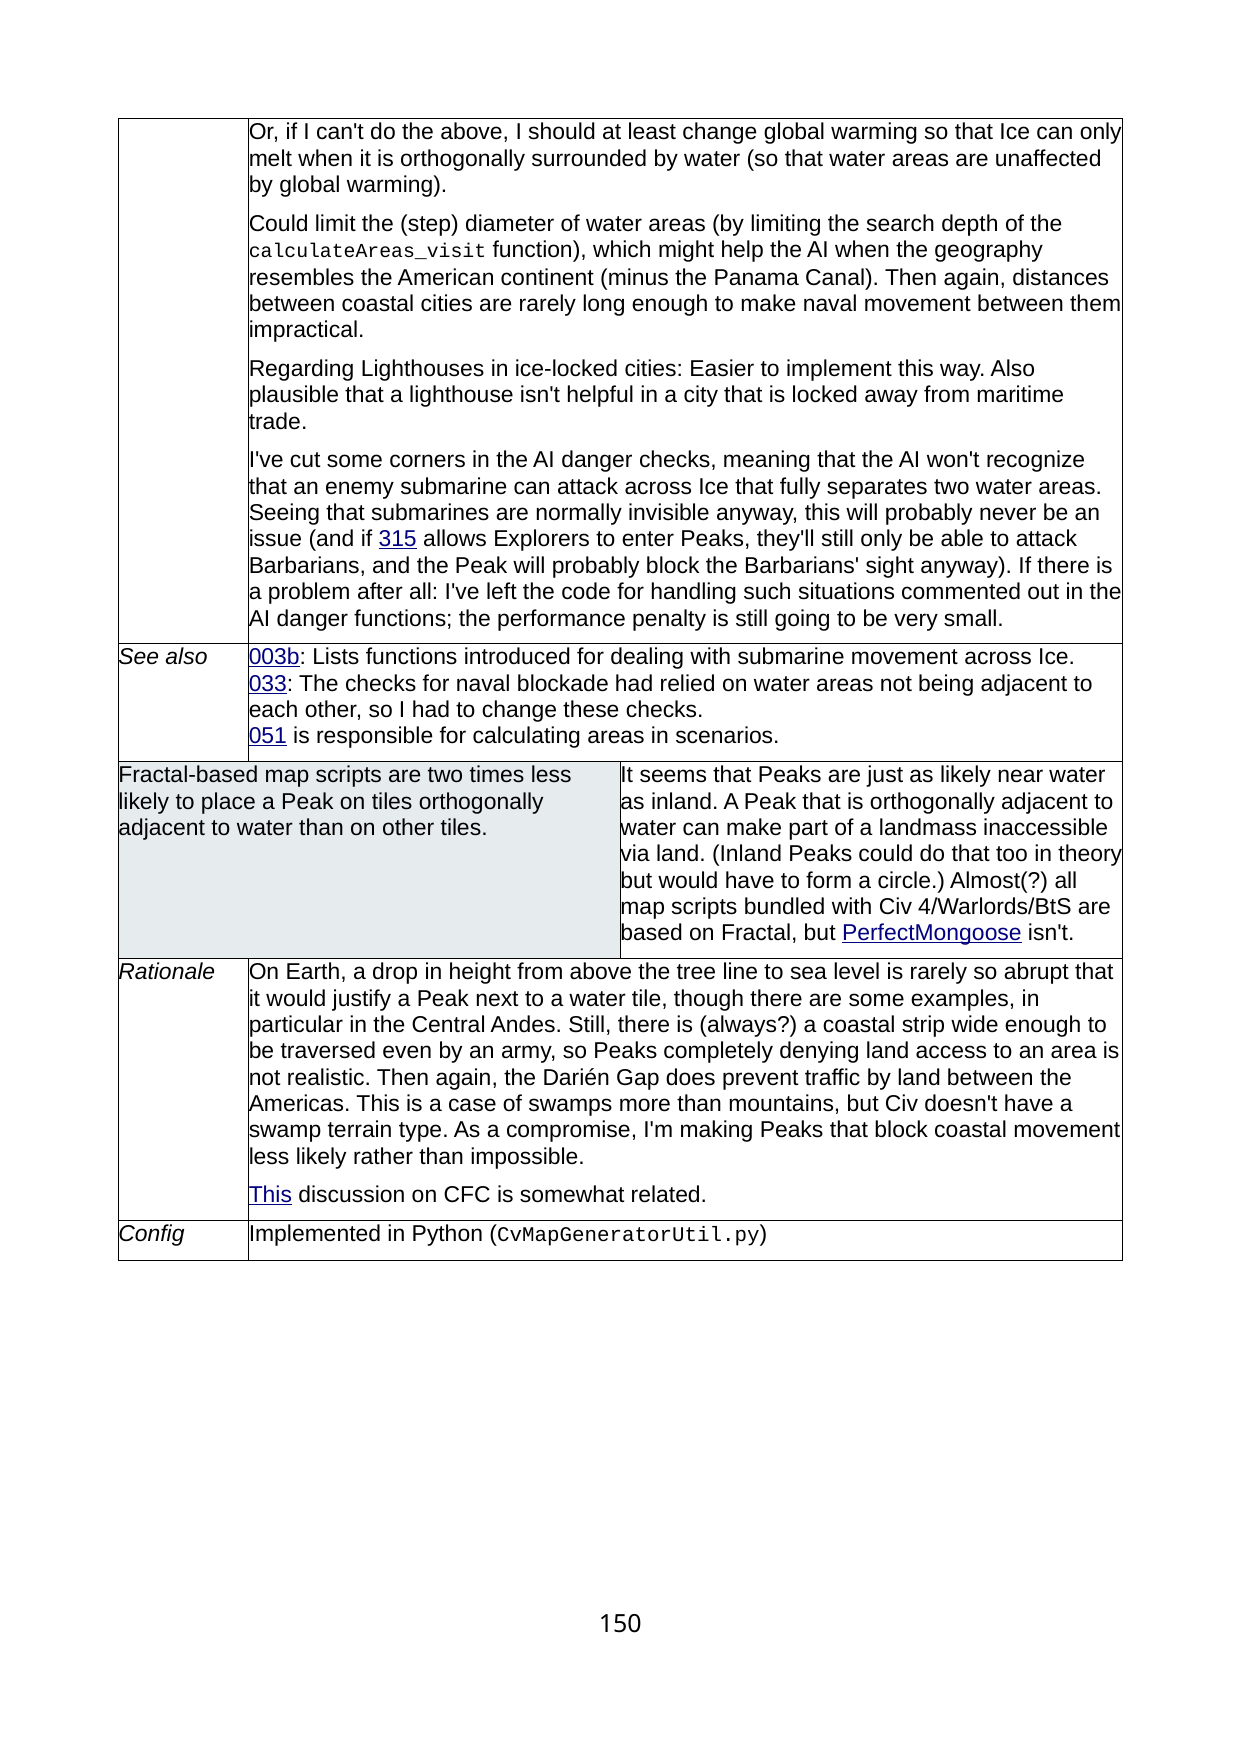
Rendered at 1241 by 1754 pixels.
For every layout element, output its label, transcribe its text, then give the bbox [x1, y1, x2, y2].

table_cell Rationale [119, 959, 248, 1220]
table_cell Config [119, 1221, 248, 1260]
table_cell Fractal-based map scripts are two times less likely to place a Peak on tiles orthogonally adjacent to water than on other tiles. [119, 762, 620, 958]
table_cell Implemented in Python (CvMapGeneratorUtil.py) [249, 1221, 1122, 1260]
table_cell On Earth, a drop in height from above the tree line to sea level is rarely so abrupt that it would justify a Peak next to a water tile, though there are some examples, in particular in the Central Andes. Still, there is (always?) a coastal strip wide enough to be traversed even by an army, so Peaks completely denying land access to an area is not realistic. Then again, the Darién Gap does prevent traffic by land between the Americas. This is a case of swamps more than mountains, but Civ doesn't have a swamp terrain type. As a compromise, I'm making Peaks that block coastal movement less likely rather than impossible. This discussion on CFC is somewhat related. [249, 959, 1122, 1220]
table_cell [119, 119, 248, 643]
table_cell It seems that Peaks are just as likely near water as inland. A Peak that is orthogonally adjacent to water can make part of a landmass inaccessible via land. (Inland Peaks could do that too in theory but would have to form a circle.) Almost(?) all map scripts bundled with Civ 4/Warlords/BtS are based on Fractal, but PerfectMongoose isn't. [621, 762, 1122, 958]
table_cell Or, if I can't do the above, I should at least change global warming so that Ice can only melt when it is orthogonally surrounded by water (so that water areas are unaffected by global warming). Could limit the (step) diameter of water areas (by limiting the search depth of the calculateAreas_visit function), which might help the AI when the geography resembles the American continent (minus the Panama Canal). Then again, distances between coastal cities are rarely long enough to make naval movement between them impractical. Regarding Lighthouses in ice-locked cities: Easier to implement this way. Also plausible that a lighthouse isn't helpful in a city that is locked away from maritime trade. I've cut some corners in the AI danger checks, meaning that the AI won't recognize that an enemy submarine can attack across Ice that fully separates two water areas. Seeing that submarines are normally invisible anyway, this will probably never be an issue (and if 315 allows Explorers to enter Peaks, they'll still only be able to attack Barbarians, and the Peak will probably block the Barbarians' sight anyway). If there is a problem after all: I've left the code for handling such situations commented out in the AI danger functions; the performance penalty is still going to be very small. [249, 119, 1122, 643]
table_cell See also [119, 644, 248, 761]
table_cell 003b: Lists functions introduced for dealing with submarine movement across Ice. 033: The checks for naval blockade had relied on water areas not being adjacent to each other, so I had to change these checks. 051 is responsible for calculating areas in scenarios. [249, 644, 1122, 761]
